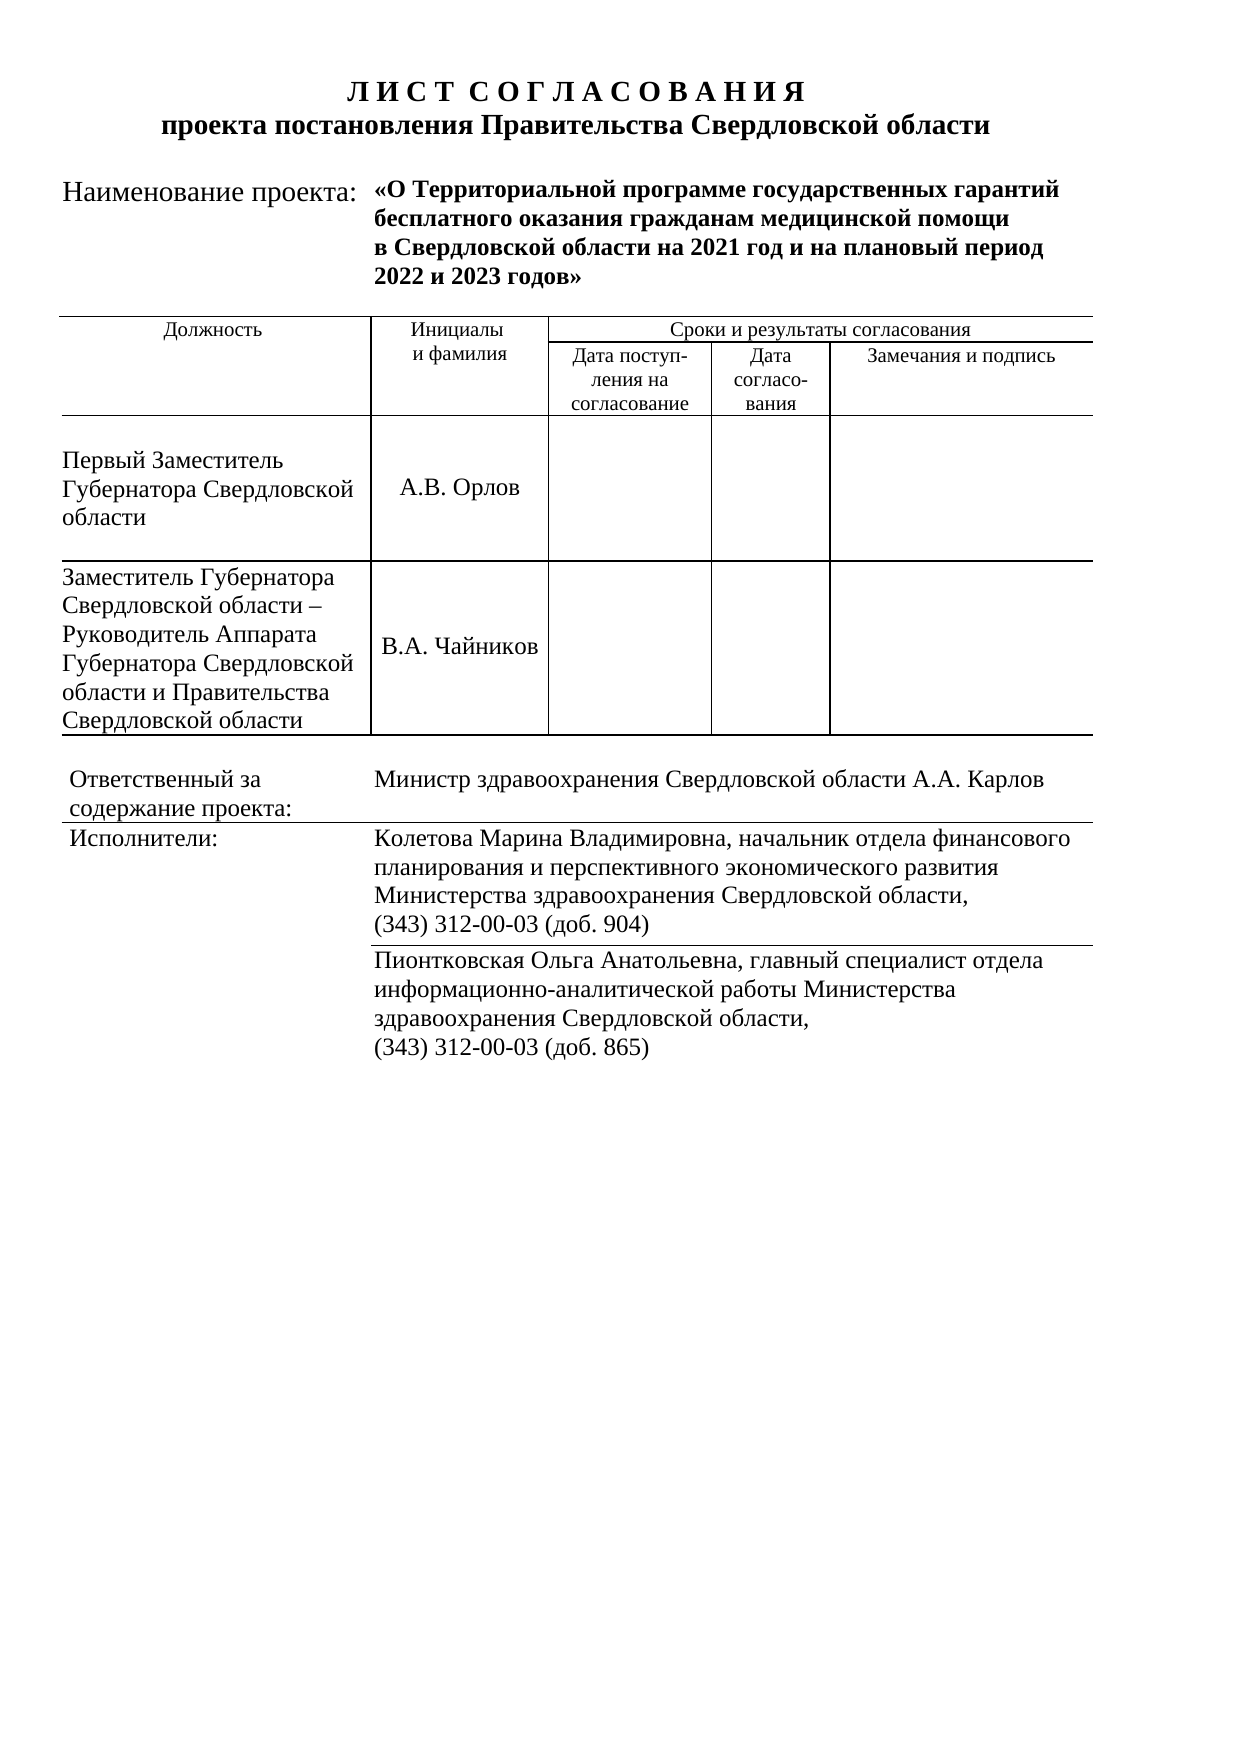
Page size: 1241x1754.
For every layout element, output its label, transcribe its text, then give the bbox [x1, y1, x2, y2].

table_cell Инициалы и фамилия [372, 317, 548, 415]
table_cell [549, 562, 711, 734]
table_cell Дата согласо-вания [712, 343, 829, 415]
table_header «О Территориальной программе государственных гарантий бесплатного оказания гражданам медицинской помощи в Свердловской области на 2021 год и на плановый период 2022 и 2023 годов» [371, 175, 1092, 316]
table_cell [712, 416, 829, 560]
text Л И С Т С О Г Л А С О В А Н И Я [59, 74, 1092, 107]
table_cell Первый Заместитель Губернатора Свердловской области [62, 416, 370, 560]
table_cell Сроки и результаты согласования [549, 317, 1092, 341]
table_cell Замечания и подпись [831, 343, 1092, 415]
table_cell А.В. Орлов [372, 416, 548, 560]
table_cell [712, 562, 829, 734]
table_cell Министр здравоохранения Свердловской области А.А. Карлов [371, 736, 1092, 822]
table_cell Колетова Марина Владимировна, начальник отдела финансового планирования и перспективного экономического развития Министерства здравоохранения Свердловской области, (343) 312-00-03 (доб. 904) [371, 823, 1092, 944]
table_cell В.А. Чайников [372, 562, 548, 734]
table_cell Дата поступ-ления на согласование [549, 343, 711, 415]
table_cell Исполнители: [62, 823, 371, 1061]
table_cell Пионтковская Ольга Анатольевна, главный специалист отдела информационно-аналитической работы Министерства здравоохранения Свердловской области, (343) 312-00-03 (доб. 865) [371, 946, 1092, 1061]
table_cell Должность [62, 317, 370, 415]
table_cell Заместитель Губернатора Свердловской области – Руководитель Аппарата Губернатора Свердловской области и Правительства Свердловской области [62, 562, 370, 734]
table_cell Ответственный за содержание проекта: [62, 736, 371, 822]
table_cell [831, 416, 1092, 560]
table_cell [831, 562, 1092, 734]
table_cell [549, 416, 711, 560]
table_header Наименование проекта: [59, 175, 371, 316]
text проекта постановления Правительства Свердловской области [59, 107, 1092, 141]
